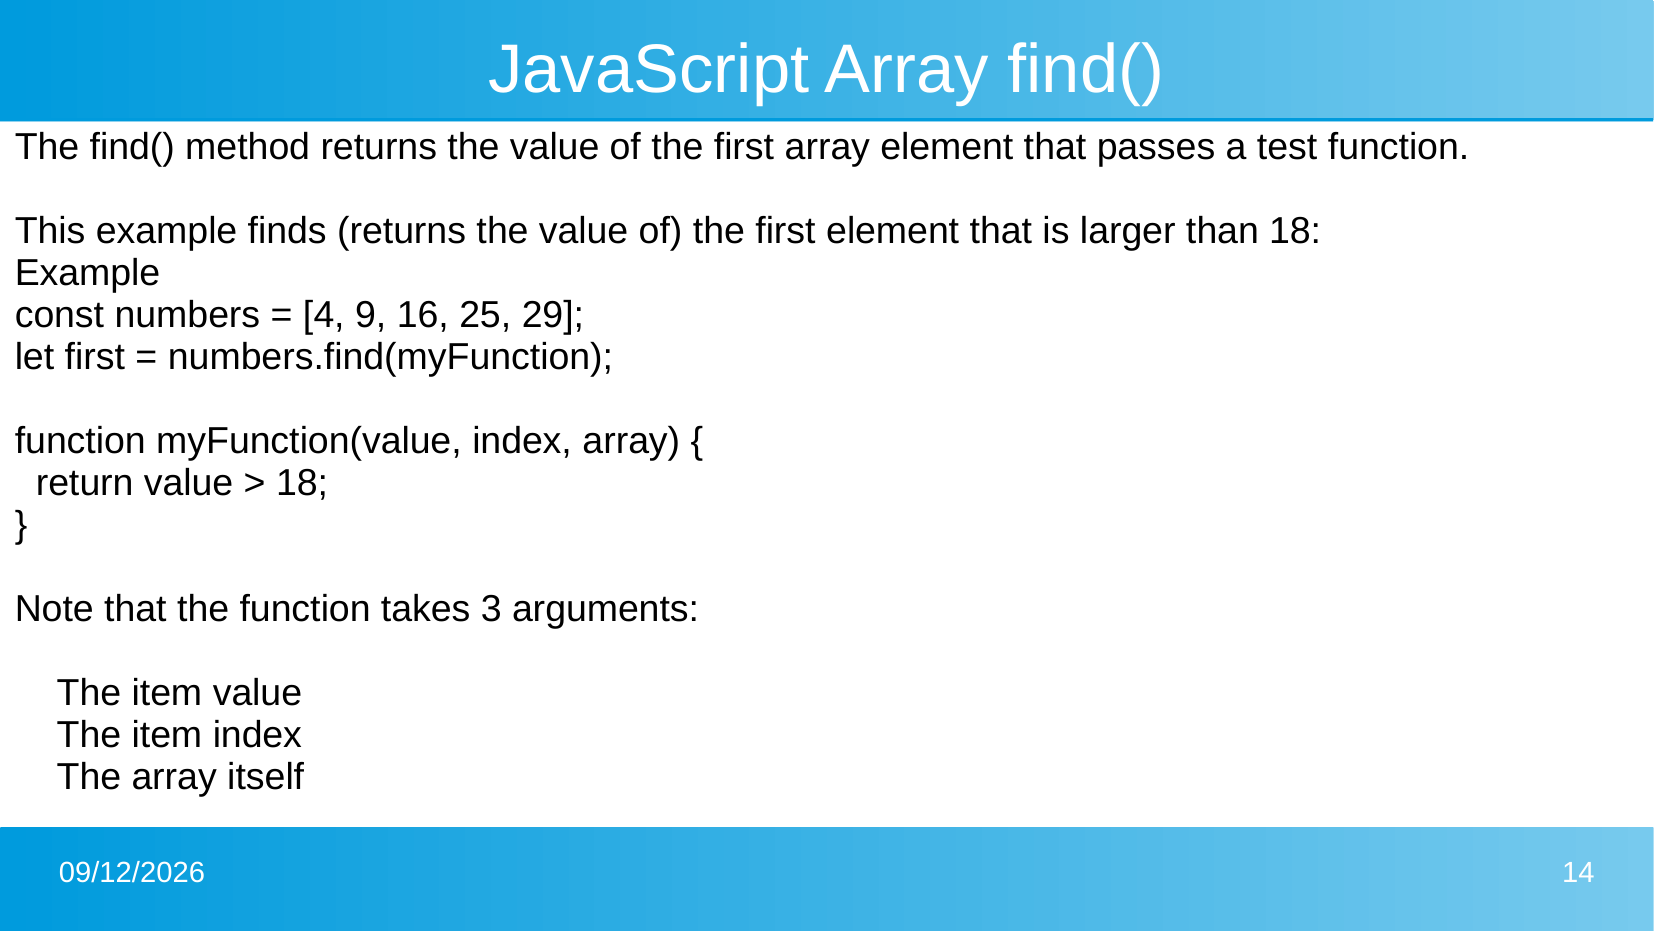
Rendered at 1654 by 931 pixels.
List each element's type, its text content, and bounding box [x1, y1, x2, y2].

title JavaScript Array find() [59, 29, 1595, 108]
text_box The find() method returns the value of the first array element that passes a test function. This example finds (returns the value of) the first element that is larger than 18: Example const numbers = [4, 9, 16, 25, 29]; let first = numbers.find(myFunction); function myFunction(value, index, array) { return value > 18; } Note that the function takes 3 arguments: The item value The item index The array itself [0, 118, 1654, 847]
